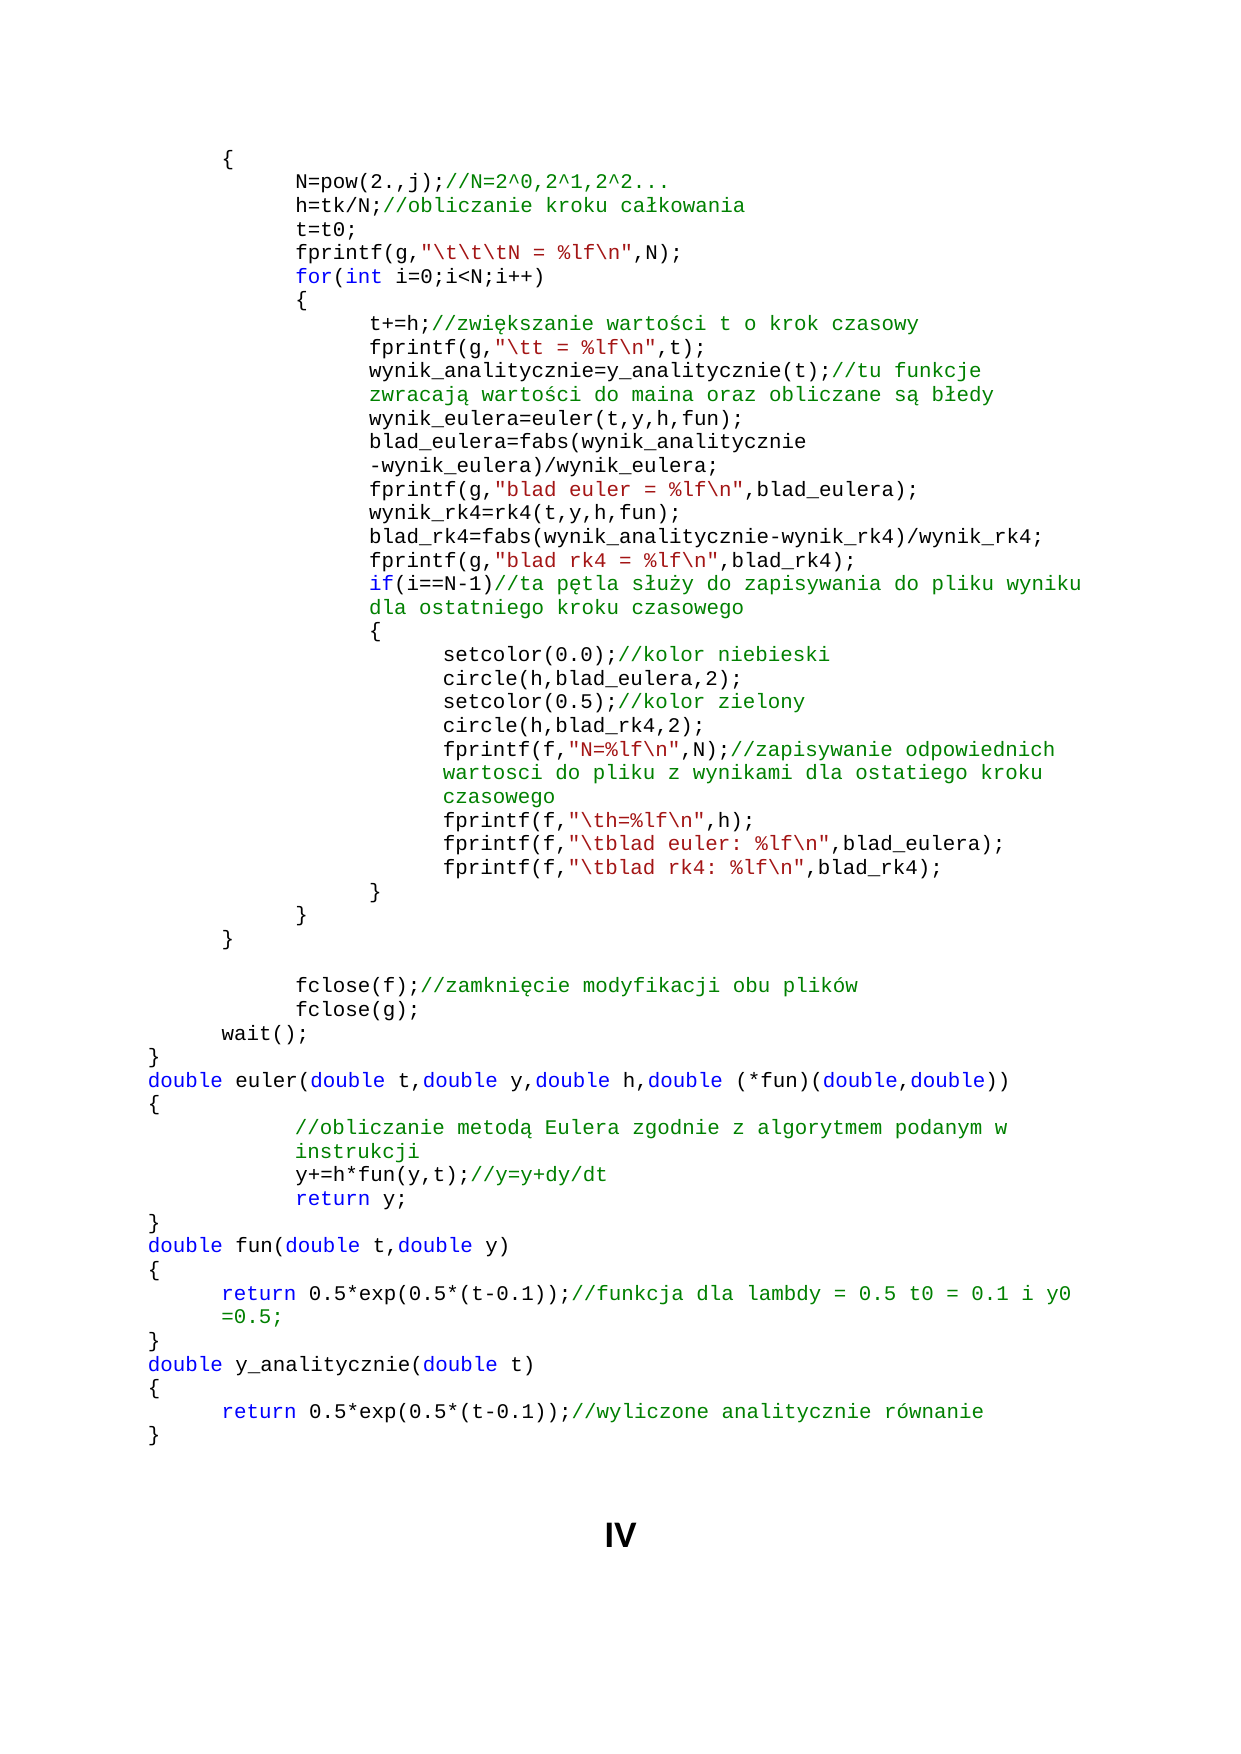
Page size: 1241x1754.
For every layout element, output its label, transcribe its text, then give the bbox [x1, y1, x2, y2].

text } [148, 1330, 1093, 1353]
text blad_rk4=fabs(wynik_analitycznie-wynik_rk4)/wynik_rk4; [148, 526, 1093, 549]
text setcolor(0.5);//kolor zielony [148, 691, 1093, 715]
text wynik_analitycznie=y_analitycznie(t);//tu funkcje zwracają wartości do maina oraz obliczane są błedy [369, 360, 1093, 408]
text N=pow(2.,j);//N=2^0,2^1,2^2... [148, 171, 1093, 195]
text wynik_eulera=euler(t,y,h,fun); [148, 408, 1093, 431]
text { [148, 1093, 1093, 1117]
text wynik_rk4=rk4(t,y,h,fun); [148, 502, 1093, 526]
text fprintf(g,"\tt = %lf\n",t); [148, 337, 1093, 360]
text setcolor(0.0);//kolor niebieski [148, 644, 1093, 668]
text { [148, 1259, 1093, 1283]
text } [148, 1424, 1093, 1448]
text fprintf(g,"\t\t\tN = %lf\n",N); [148, 242, 1093, 266]
text } [148, 1212, 1093, 1235]
text wait(); [148, 1022, 1093, 1046]
text return y; [148, 1188, 1093, 1212]
text } [148, 928, 1093, 952]
text fprintf(f,"\th=%lf\n",h); [148, 810, 1093, 833]
text double y_analitycznie(double t) [148, 1353, 1093, 1377]
text { [148, 148, 1093, 171]
text t=t0; [148, 218, 1093, 242]
text fclose(f);//zamknięcie modyfikacji obu plików [148, 975, 1093, 999]
text fprintf(g,"blad rk4 = %lf\n",blad_rk4); [148, 549, 1093, 573]
text double fun(double t,double y) [148, 1235, 1093, 1259]
text } [148, 1046, 1093, 1070]
text y+=h*fun(y,t);//y=y+dy/dt [148, 1164, 1093, 1188]
text //obliczanie metodą Eulera zgodnie z algorytmem podanym w instrukcji [294, 1117, 1093, 1164]
text { [148, 289, 1093, 313]
text -wynik_eulera)/wynik_eulera; [369, 455, 1093, 479]
text t+=h;//zwiększanie wartości t o krok czasowy [148, 313, 1093, 337]
text circle(h,blad_eulera,2); [148, 668, 1093, 691]
text circle(h,blad_rk4,2); [148, 715, 1093, 739]
text { [148, 1377, 1093, 1401]
text blad_eulera=fabs(wynik_analitycznie [369, 431, 1093, 455]
text } [148, 881, 1093, 904]
text { [148, 621, 1093, 644]
text fprintf(f,"N=%lf\n",N);//zapisywanie odpowiednich wartosci do pliku z wynikami dla ostatiego kroku czasowego [443, 739, 1093, 810]
text fprintf(g,"blad euler = %lf\n",blad_eulera); [148, 479, 1093, 502]
text } [148, 904, 1093, 928]
text double euler(double t,double y,double h,double (*fun)(double,double)) [148, 1070, 1093, 1093]
text fprintf(f,"\tblad rk4: %lf\n",blad_rk4); [148, 857, 1093, 881]
text return 0.5*exp(0.5*(t-0.1));//funkcja dla lambdy = 0.5 t0 = 0.1 i y0 =0.5; [221, 1283, 1093, 1330]
text h=tk/N;//obliczanie kroku całkowania [148, 195, 1093, 218]
text fclose(g); [148, 999, 1093, 1022]
text return 0.5*exp(0.5*(t-0.1));//wyliczone analitycznie równanie [148, 1401, 1093, 1424]
text if(i==N-1)//ta pętla służy do zapisywania do pliku wyniku dla ostatniego kroku czasowego [369, 573, 1093, 621]
text IV [148, 1511, 1093, 1557]
text fprintf(f,"\tblad euler: %lf\n",blad_eulera); [148, 833, 1093, 857]
text for(int i=0;i<N;i++) [148, 266, 1093, 289]
